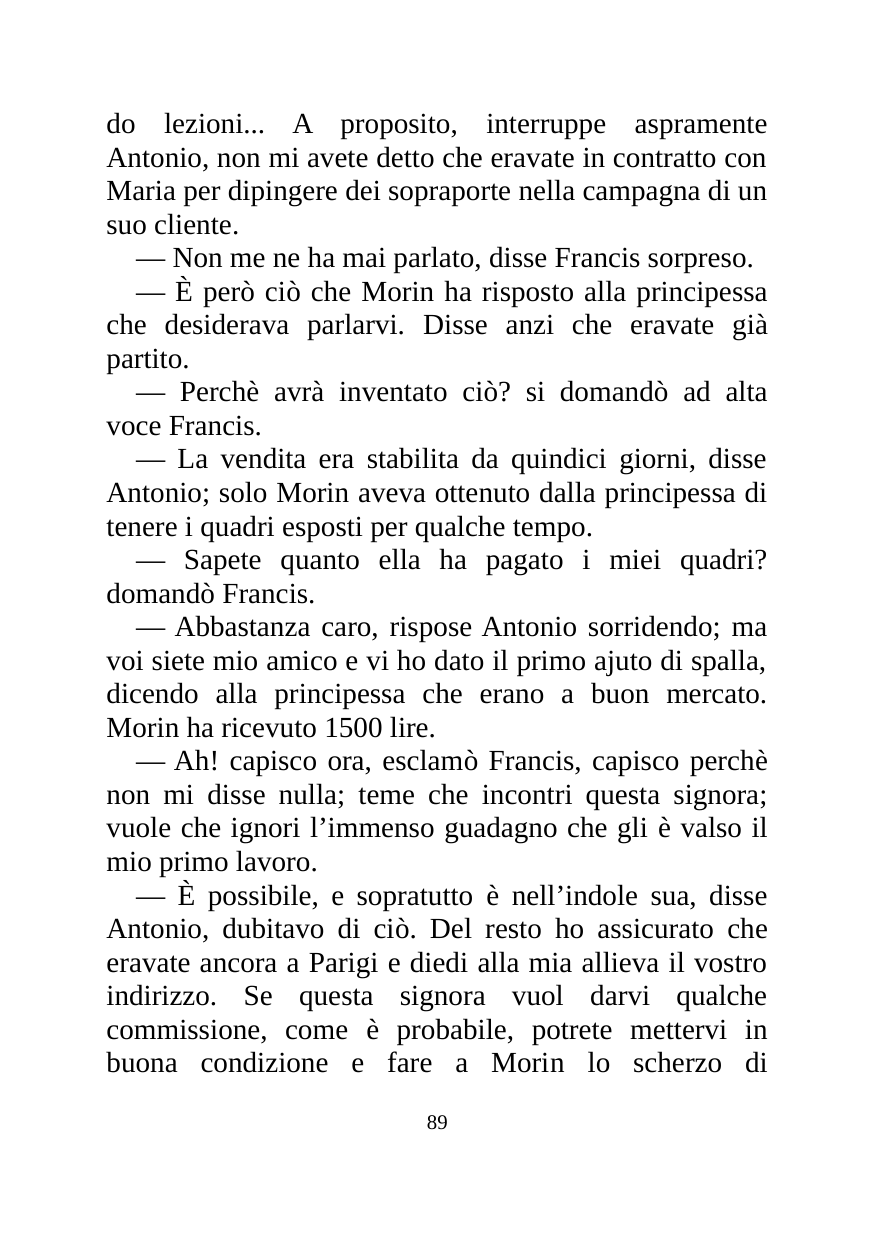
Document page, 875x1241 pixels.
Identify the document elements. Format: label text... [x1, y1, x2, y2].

text — Ah! capisco ora, esclamò Francis, capisco perchè non mi disse nulla; teme che incontri questa signora; vuole che ignori l’immenso guadagno che gli è valso il mio primo lavoro. [106, 743, 768, 878]
text — Perchè avrà inventato ciò? si domandò ad alta voce Francis. [106, 374, 768, 442]
text — Abbastanza caro, rispose Antonio sorridendo; ma voi siete mio amico e vi ho dato il primo ajuto di spalla, dicendo alla principessa che erano a buon mercato. Morin ha ricevuto 1500 lire. [106, 609, 768, 743]
text — È però ciò che Morin ha risposto alla principessa che desiderava parlarvi. Disse anzi che eravate già partito. [106, 274, 768, 374]
text — Non me ne ha mai parlato, disse Francis sorpreso. [106, 240, 768, 274]
text — È possibile, e sopratutto è nell’indole sua, disse Antonio, dubitavo di ciò. Del resto ho assicurato che eravate ancora a Parigi e diedi alla mia allieva il vostro indirizzo. Se questa signora vuol darvi qualche commissione, come è probabile, potrete mettervi in buona condizione e fare a Morin lo scherzo di [106, 878, 768, 1079]
text — La vendita era stabilita da quindici giorni, disse Antonio; solo Morin aveva ottenuto dalla principessa di tenere i quadri esposti per qualche tempo. [106, 442, 768, 542]
text do lezioni... A proposito, interruppe aspramente Antonio, non mi avete detto che eravate in contratto con Maria per dipingere dei sopraporte nella campagna di un suo cliente. [106, 106, 768, 240]
text — Sapete quanto ella ha pagato i miei quadri? domandò Francis. [106, 542, 768, 609]
